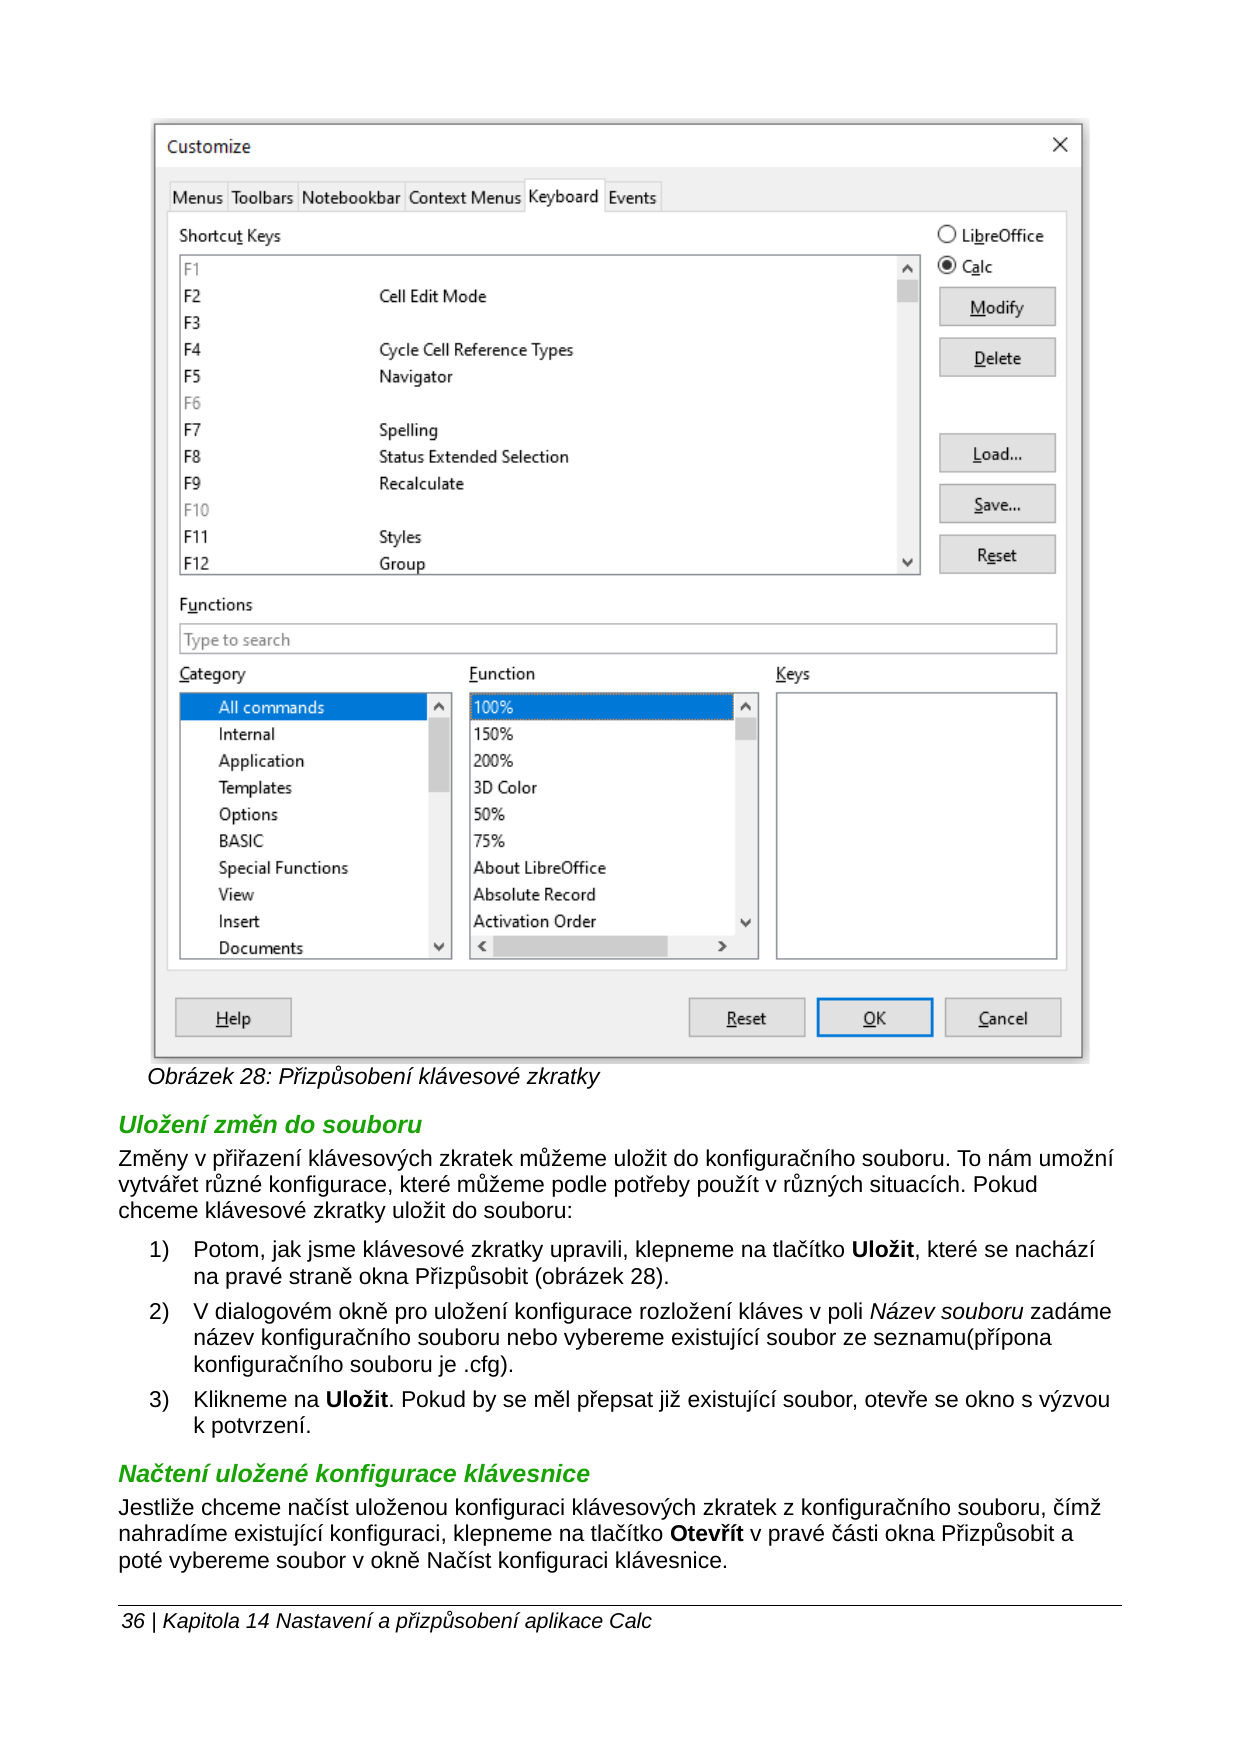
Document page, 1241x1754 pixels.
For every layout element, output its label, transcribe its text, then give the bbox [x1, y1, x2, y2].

subtitle Uložení změn do souboru [118, 1110, 1122, 1139]
list Klikneme na Uložit. Pokud by se měl přepsat již existující soubor, otevře se okno s výzvou k potvrzení. [169, 1386, 1122, 1438]
list Potom, jak jsme klávesové zkratky upravili, klepneme na tlačítko Uložit, které se nachází na pravé straně okna Přizpůsobit (obrázek 28). [169, 1236, 1122, 1289]
text Jestliže chceme načíst uloženou konfiguraci klávesových zkratek z konfiguračního souboru, čímž nahradíme existující konfiguraci, klepneme na tlačítko Otevřít v pravé části okna Přizpůsobit a poté vybereme soubor v okně Načíst konfiguraci klávesnice. [118, 1494, 1122, 1573]
list V dialogovém okně pro uložení konfigurace rozložení kláves v poli Název souboru zadáme název konfiguračního souboru nebo vybereme existující soubor ze seznamu(přípona konfiguračního souboru je .cfg). [169, 1298, 1122, 1377]
subtitle Načtení uložené konfigurace klávesnice [118, 1459, 1122, 1488]
list Změny v přiřazení klávesových zkratek můžeme uložit do konfiguračního souboru. To nám umožní vytvářet různé konfigurace, které můžeme podle potřeby použít v různých situacích. Pokud chceme klávesové zkratky uložit do souboru: [118, 1145, 1122, 1224]
text Obrázek 28: Přizpůsobení klávesové zkratky [147, 1064, 1093, 1089]
picture [150, 118, 1090, 1064]
